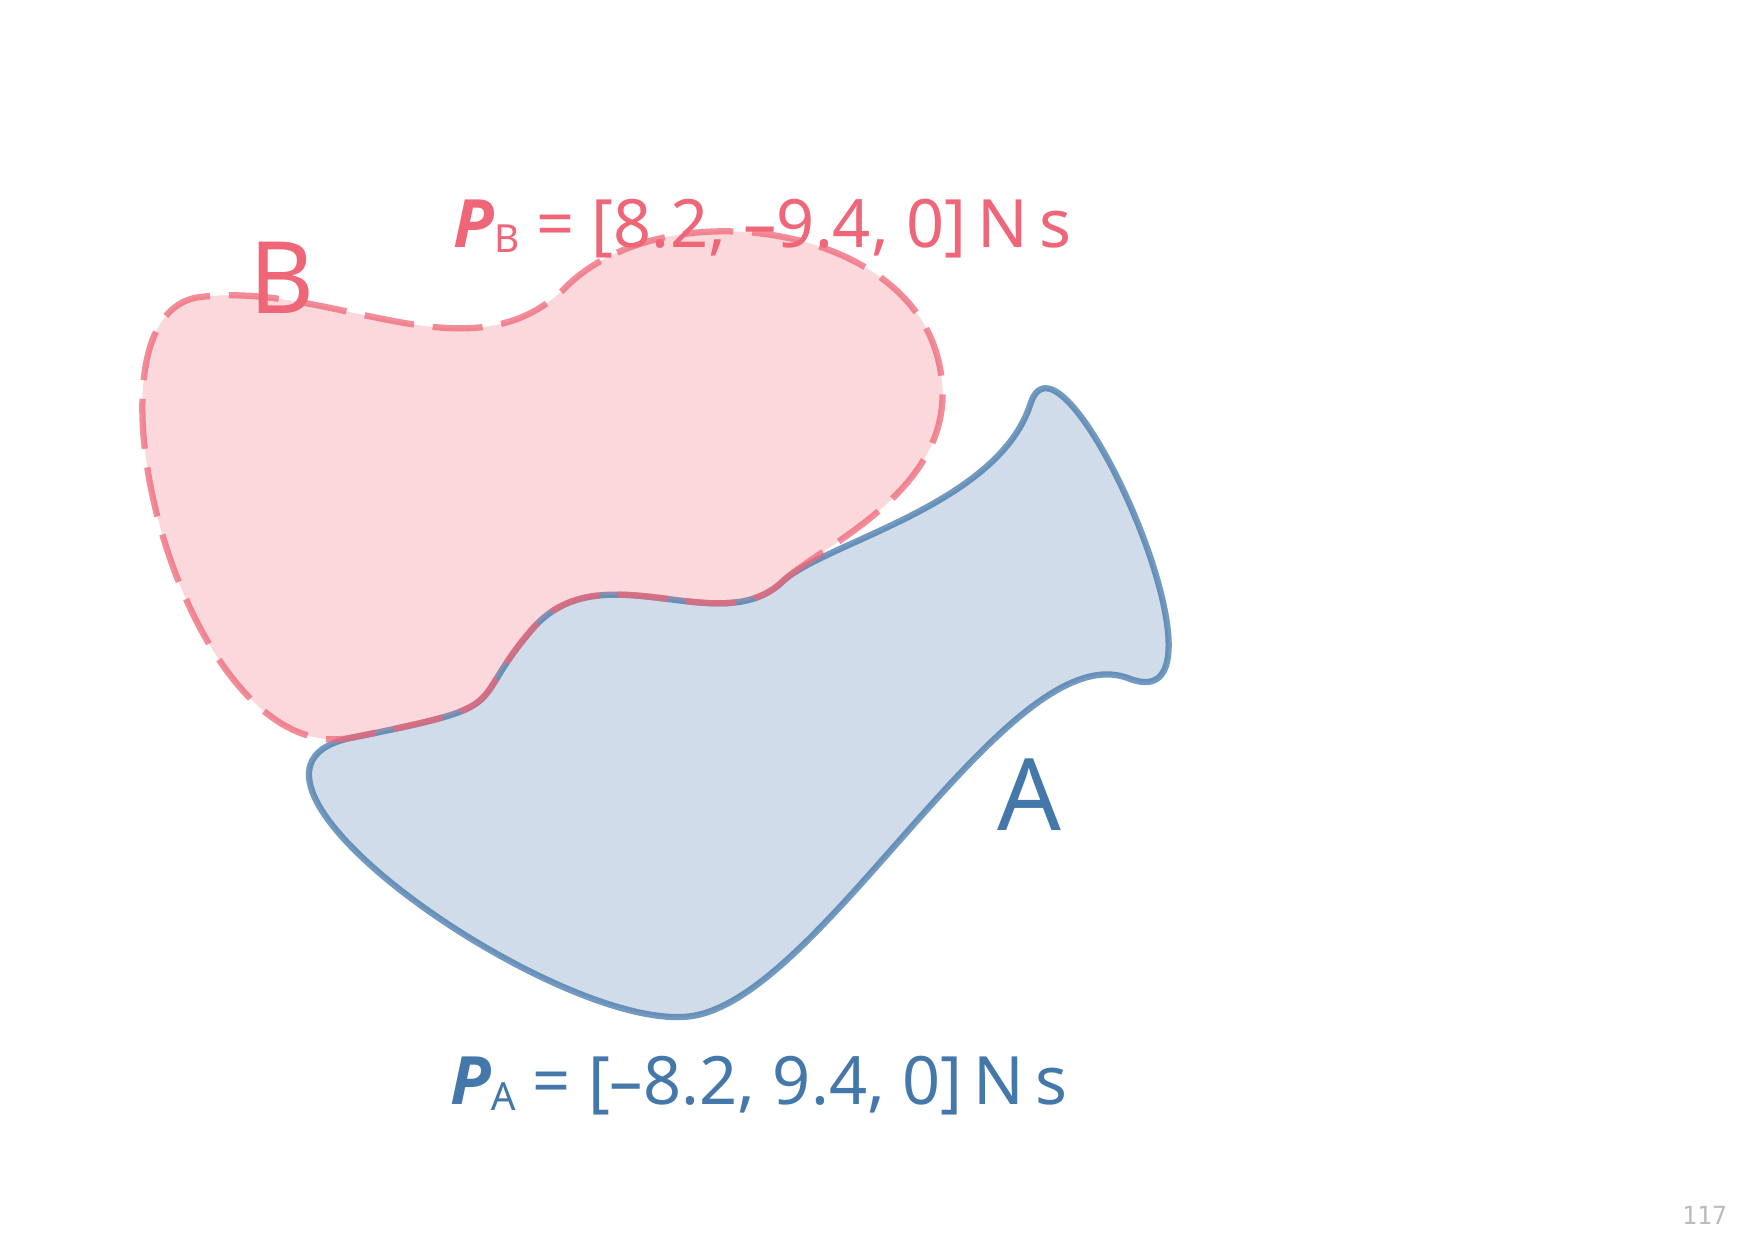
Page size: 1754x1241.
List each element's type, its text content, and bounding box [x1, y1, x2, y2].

text_box B [235, 198, 326, 306]
text_box PA = [–8.2, 9.4, 0] N s [435, 1017, 1060, 1106]
text_box A [982, 715, 1091, 831]
text_box PB = [8.2, –9.4, 0] N s [438, 159, 1057, 248]
text_box [142, 231, 1169, 1018]
